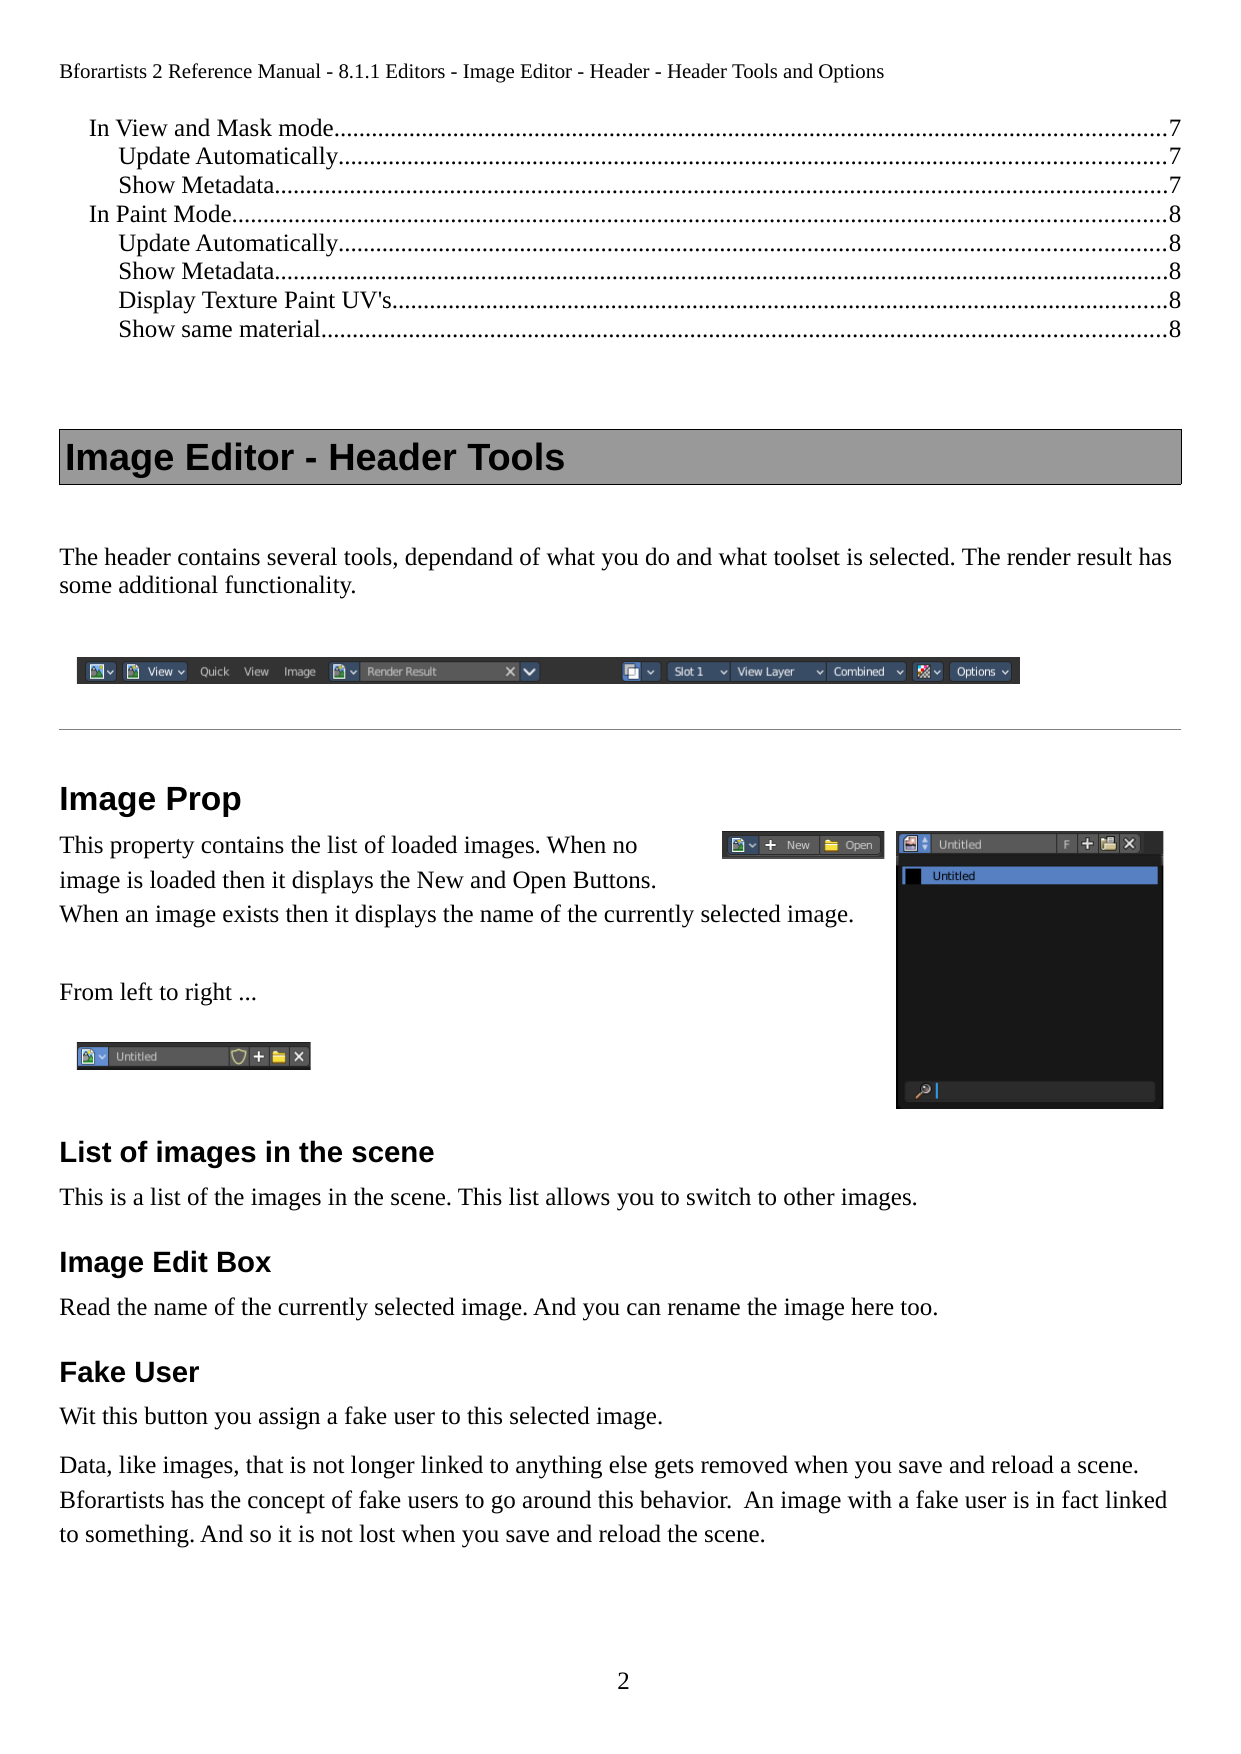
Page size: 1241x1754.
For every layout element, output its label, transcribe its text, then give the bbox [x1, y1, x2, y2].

table_header Image Editor - Header Tools [60, 430, 1181, 484]
text Update Automatically 8 [118, 228, 1181, 256]
text Data, like images, that is not longer linked to anything else gets removed when you save and reload a scene. Bforartists has the concept of fake users to go around this behavior. An image with a fake user is in fact linked to something. And so it is not lost when you save and reload the scene. [59, 1451, 1181, 1548]
text Show same material 8 [118, 314, 1181, 343]
subtitle Fake User [59, 1355, 1181, 1389]
text From left to right ... [59, 977, 896, 1006]
text In Paint Mode 8 [88, 199, 1181, 228]
subtitle Image Prop [59, 779, 1181, 818]
text In View and Mask mode 7 [88, 113, 1181, 141]
picture [76, 1042, 311, 1070]
subtitle Image Edit Box [59, 1245, 1181, 1279]
text Read the name of the currently selected image. And you can rename the image here too. [59, 1292, 1181, 1320]
picture [896, 831, 1164, 1109]
picture [722, 831, 885, 859]
subtitle List of images in the scene [59, 1135, 1181, 1169]
text This is a list of the images in the scene. This list allows you to switch to other images. [59, 1182, 1181, 1210]
text Display Texture Paint UV's 8 [118, 285, 1181, 314]
text The header contains several tools, dependand of what you do and what toolset is selected. The render result has some additional functionality. [59, 542, 1181, 599]
text [1164, 977, 1181, 1006]
text Update Automatically 7 [118, 141, 1181, 170]
text This property contains the list of loaded images. When no image is loaded then it displays the New and Open Buttons. When an image exists then it displays the name of the currently selected image. [59, 830, 1181, 928]
text Wit this button you assign a fake user to this selected image. [59, 1401, 1181, 1430]
text Show Metadata 7 [118, 170, 1181, 199]
text Show Metadata 8 [118, 256, 1181, 285]
picture [76, 657, 1020, 684]
